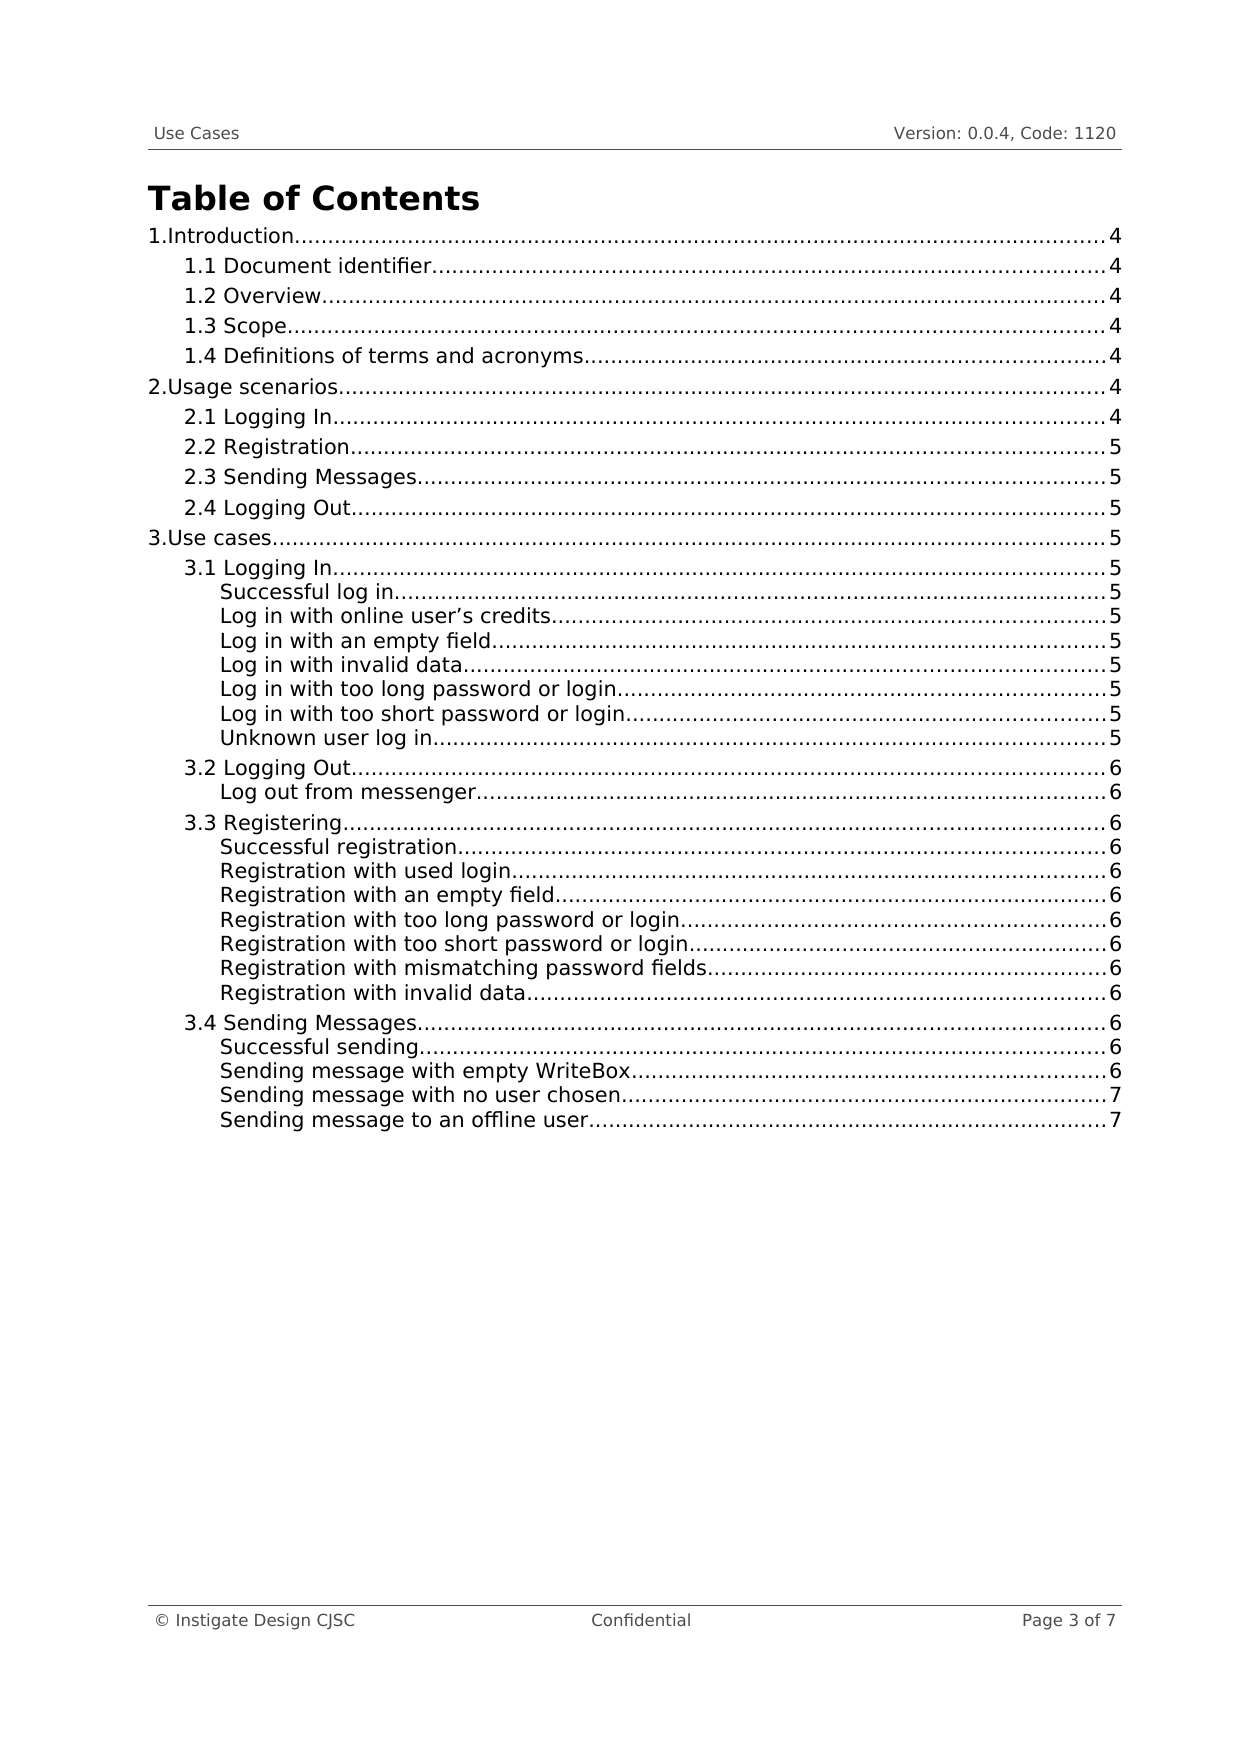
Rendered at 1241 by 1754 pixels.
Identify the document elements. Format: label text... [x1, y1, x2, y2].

text 2.2 Registration 5 [177, 435, 1122, 459]
text 1.1 Document identifier 4 [177, 254, 1122, 278]
text 3.Use cases 5 [148, 526, 1122, 550]
text 1.2 Overview 4 [177, 284, 1122, 308]
text Sending message with no user chosen 7 [207, 1083, 1122, 1108]
text 2.1 Logging In 4 [177, 405, 1122, 429]
text Successful sending 6 [207, 1035, 1122, 1059]
text 1.Introduction 4 [148, 224, 1122, 248]
text 3.2 Logging Out 6 [177, 756, 1122, 780]
text Sending message with empty WriteBox 6 [207, 1059, 1122, 1083]
text Successful registration 6 [207, 835, 1122, 859]
text Sending message to an offline user 7 [207, 1108, 1122, 1132]
text Log in with online user’s credits 5 [207, 604, 1122, 629]
text Registration with too long password or login 6 [207, 908, 1122, 932]
text 3.4 Sending Messages 6 [177, 1011, 1122, 1035]
text 1.4 Definitions of terms and acronyms 4 [177, 344, 1122, 369]
text Registration with invalid data 6 [207, 981, 1122, 1005]
text 2.4 Logging Out 5 [177, 496, 1122, 520]
text Log in with invalid data 5 [207, 653, 1122, 677]
text Log in with an empty field 5 [207, 629, 1122, 653]
text 3.1 Logging In. 5 [177, 556, 1122, 580]
text Registration with too short password or login 6 [207, 932, 1122, 956]
text Log in with too short password or login 5 [207, 702, 1122, 726]
text Registration with used login 6 [207, 859, 1122, 883]
text 2.3 Sending Messages 5 [177, 465, 1122, 490]
text 3.3 Registering 6 [177, 811, 1122, 835]
subtitle Table of Contents [148, 179, 1122, 218]
text Registration with an empty field 6 [207, 883, 1122, 908]
text Log out from messenger 6 [207, 780, 1122, 805]
text 1.3 Scope 4 [177, 314, 1122, 339]
text 2.Usage scenarios 4 [148, 375, 1122, 399]
text Successful log in 5 [207, 580, 1122, 604]
text Registration with mismatching password fields 6 [207, 956, 1122, 981]
text Log in with too long password or login 5 [207, 677, 1122, 702]
text Unknown user log in 5 [207, 726, 1122, 750]
